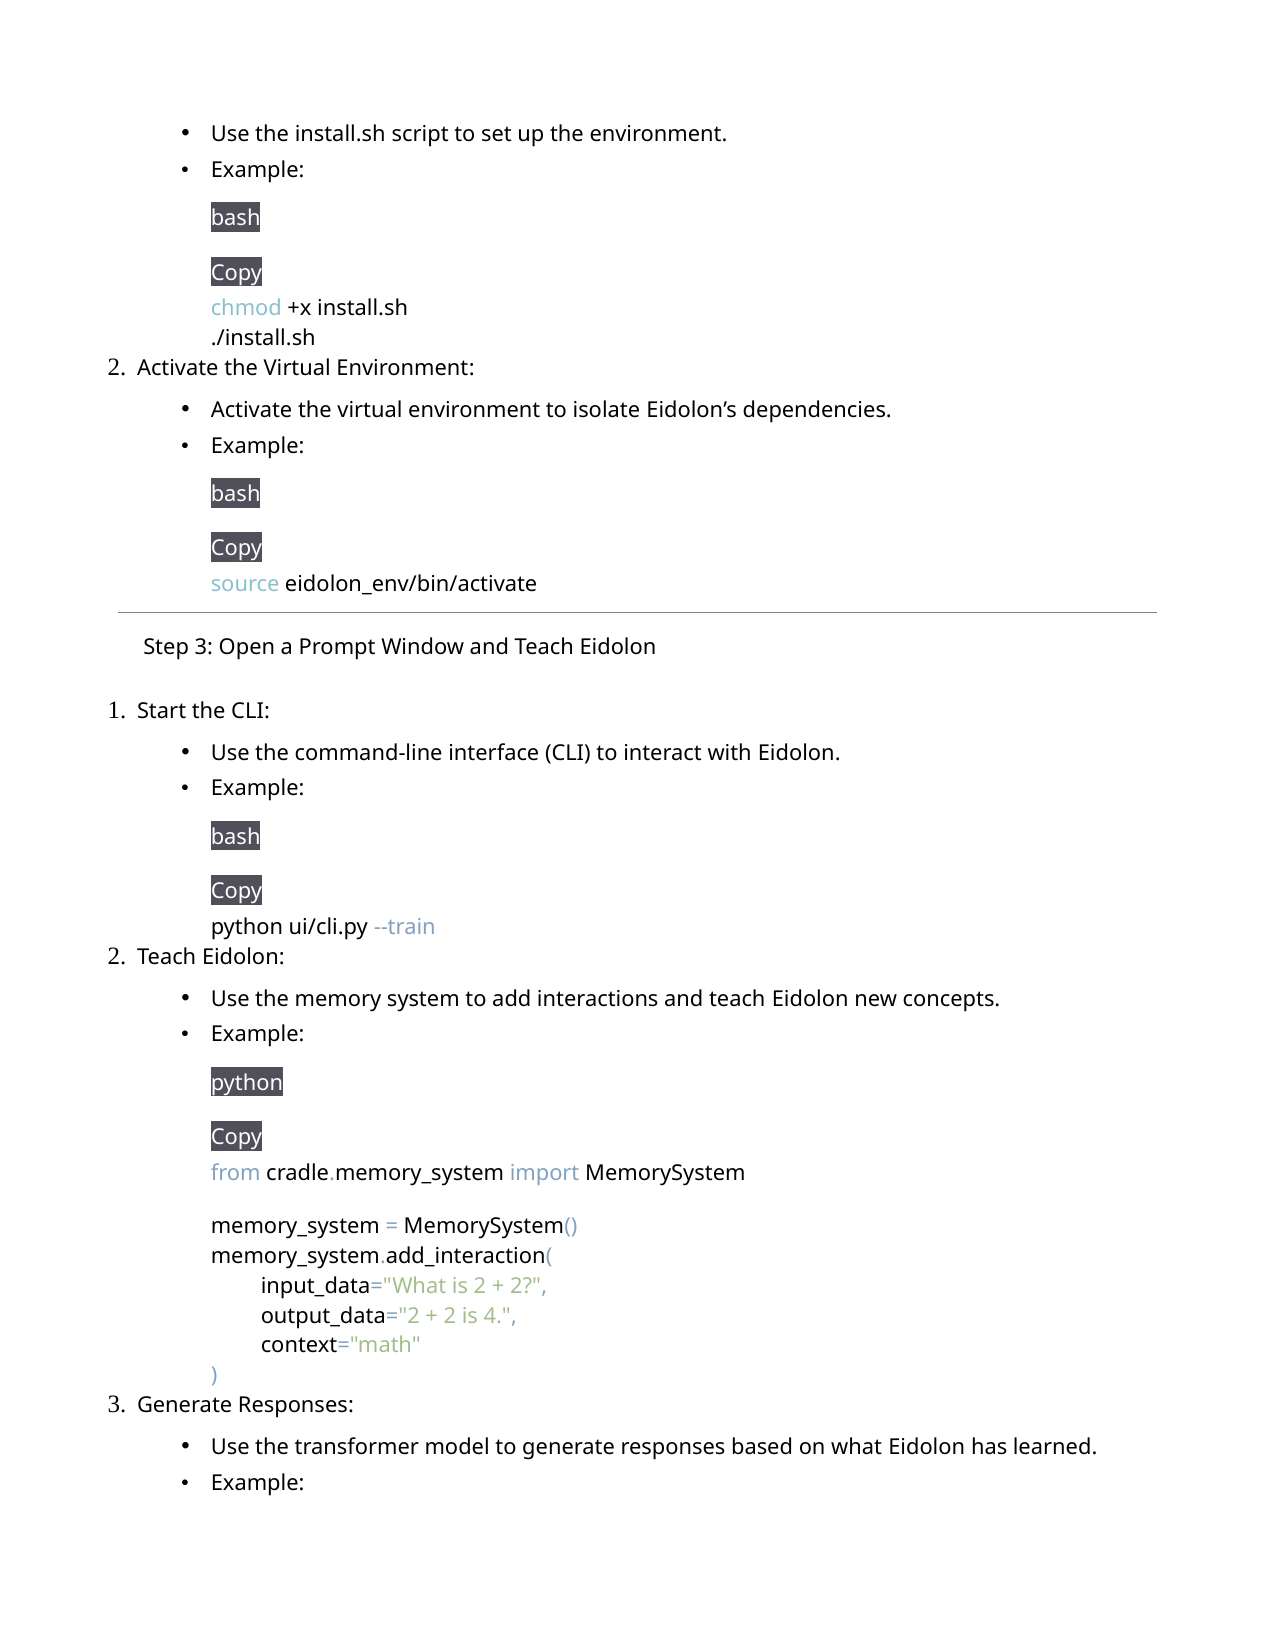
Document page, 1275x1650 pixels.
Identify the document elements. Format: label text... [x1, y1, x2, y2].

list Activate the Virtual Environment: [118, 352, 1157, 382]
list Start the CLI: [118, 695, 1157, 724]
list Use the memory system to add interactions and teach Eidolon new concepts. [181, 983, 1157, 1012]
list Example: [181, 429, 1157, 459]
list output_data="2 + 2 is 4.", [181, 1299, 1157, 1329]
list Use the install.sh script to set up the environment. [181, 118, 1157, 148]
list Use the transformer model to generate responses based on what Eidolon has learned. [181, 1431, 1157, 1461]
list Use the command-line interface (CLI) to interact with Eidolon. [181, 737, 1157, 766]
list input_data="What is 2 + 2?", [181, 1270, 1157, 1299]
list Copy [181, 1121, 1157, 1151]
list memory_system = MemorySystem() [181, 1210, 1157, 1240]
list chmod +x install.sh [181, 292, 1157, 322]
list Copy [181, 257, 1157, 286]
list Example: [181, 154, 1157, 184]
list bash [181, 478, 1157, 508]
list Example: [181, 1018, 1157, 1048]
subtitle Step 3: Open a Prompt Window and Teach Eidolon [143, 631, 1157, 661]
list ./install.sh [181, 322, 1157, 352]
list Example: [181, 1467, 1157, 1496]
list source eidolon_env/bin/activate [181, 568, 1157, 598]
list python [181, 1067, 1157, 1096]
list from cradle.memory_system import MemorySystem [181, 1157, 1157, 1187]
list Example: [181, 772, 1157, 802]
list Copy [181, 532, 1157, 562]
list context="math" [181, 1329, 1157, 1359]
list Activate the virtual environment to isolate Eidolon’s dependencies. [181, 394, 1157, 424]
list Generate Responses: [118, 1389, 1157, 1419]
list bash [181, 202, 1157, 232]
list bash [181, 821, 1157, 850]
list memory_system.add_interaction( [181, 1240, 1157, 1270]
list python ui/cli.py --train [181, 911, 1157, 941]
list Teach Eidolon: [118, 941, 1157, 970]
list Copy [181, 875, 1157, 905]
list ) [181, 1359, 1157, 1389]
